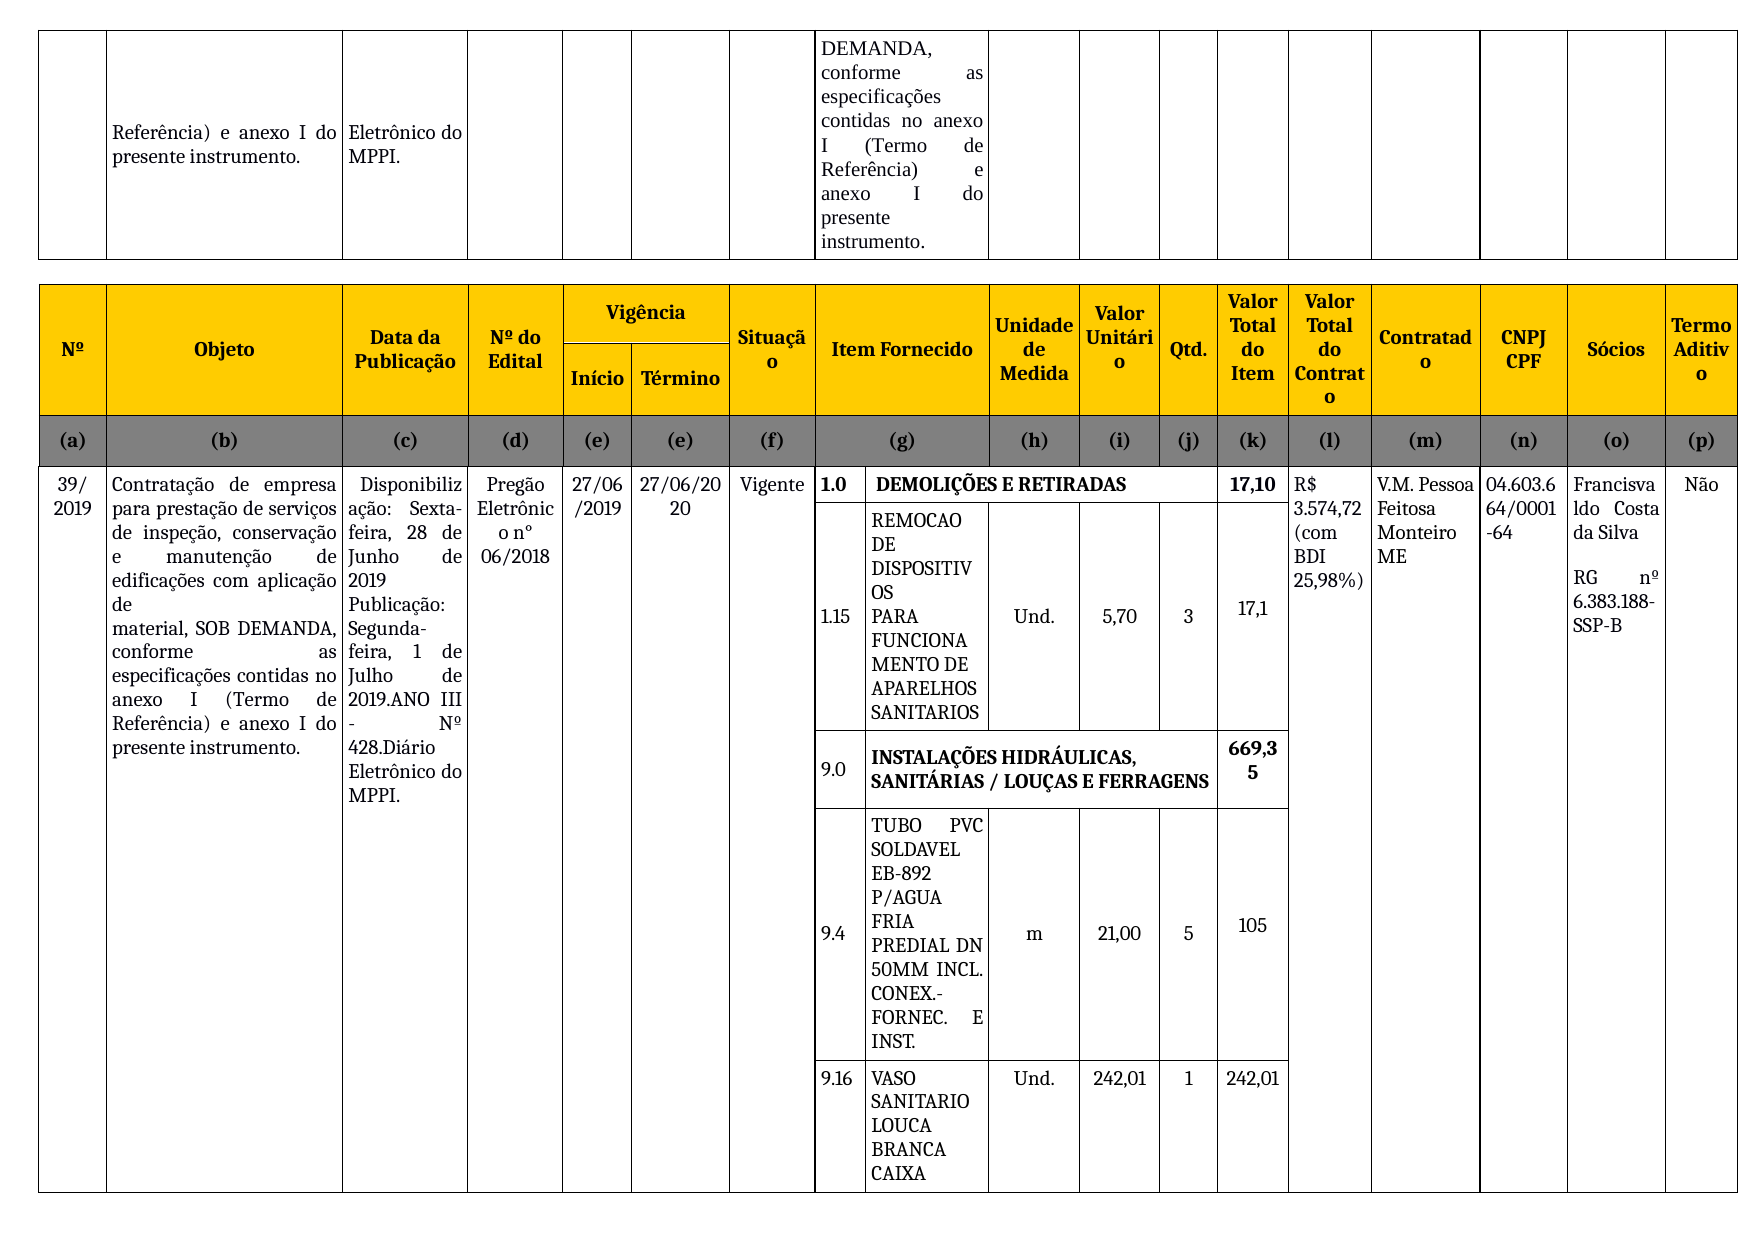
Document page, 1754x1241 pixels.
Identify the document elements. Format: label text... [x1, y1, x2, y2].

table_cell [1372, 31, 1479, 258]
table_cell (h) [990, 416, 1079, 466]
table_cell (m) [1372, 416, 1480, 466]
table_header Valor Unitário [1080, 285, 1159, 415]
table_cell - [1080, 31, 1159, 258]
table_cell - [1218, 31, 1288, 258]
table_cell 17,1 [1218, 503, 1288, 730]
table_header Data da Publicação [343, 285, 468, 415]
table_cell 27/06/2019 [563, 467, 631, 1192]
table_cell 9.16 [816, 1061, 865, 1192]
table_cell [730, 31, 814, 258]
table_cell Francisvaldo Costa da Silva RG nº 6.383.188-SSP-B [1568, 467, 1665, 1192]
table_header Item Fornecido [816, 285, 989, 415]
table_cell m [989, 809, 1079, 1059]
table_cell 1.0 [816, 467, 865, 502]
table_cell 27/06/2020 [632, 467, 729, 1192]
table_cell 21,00 [1080, 809, 1159, 1059]
table_cell [39, 31, 106, 258]
table_cell DEMANDA, conforme as especificações contidas no anexo I (Termo de Referência) e anexo I do presente instrumento. [816, 31, 988, 258]
table_cell 3 [1160, 503, 1217, 730]
table_cell V.M. Pessoa Feitosa Monteiro ME [1372, 467, 1479, 1192]
table_cell [563, 31, 631, 258]
table_cell (a) [40, 416, 106, 466]
table_cell 1.15 [816, 503, 865, 730]
table_cell (n) [1481, 416, 1567, 466]
table_cell (k) [1218, 416, 1288, 466]
table_cell (d) [469, 416, 563, 466]
table_header Vigência [564, 285, 729, 342]
table_cell [1568, 31, 1665, 258]
table_cell Disponibilização: Sexta-feira, 28 de Junho de 2019 Publicação: Segunda-feira, 1 de Julho de 2019.ANO III - Nº 428.Diário Eletrônico do MPPI. [343, 467, 467, 1192]
table_header Situação [730, 285, 815, 415]
table_cell 5,70 [1080, 503, 1159, 730]
table_cell (g) [816, 416, 989, 466]
table_cell (e) [632, 416, 729, 466]
table_cell 04.603.664/0001-64 [1481, 467, 1567, 1192]
table_cell Eletrônico do MPPI. [343, 31, 467, 258]
table_cell (b) [107, 416, 342, 466]
table_cell 5 [1160, 809, 1217, 1059]
table_cell 242,01 [1218, 1061, 1288, 1192]
table_cell (e) [564, 416, 631, 466]
table_cell [1666, 31, 1737, 258]
table_cell (c) [343, 416, 468, 466]
table_cell (i) [1080, 416, 1159, 466]
table_cell (p) [1666, 416, 1737, 466]
table_cell 17,10 [1218, 467, 1288, 502]
table_cell Und. [989, 1061, 1079, 1192]
table_cell [1481, 31, 1567, 258]
table_cell R$ 3.574,72(com BDI 25,98%) [1289, 467, 1371, 1192]
table_cell DEMOLIÇÕES E RETIRADAS [866, 467, 1217, 502]
table_cell 9.0 [816, 731, 865, 807]
table_cell (o) [1568, 416, 1665, 466]
table_cell Término [632, 344, 729, 415]
table_header CNPJ CPF [1481, 285, 1567, 415]
table_cell INSTALAÇÕES HIDRÁULICAS, SANITÁRIAS / LOUÇAS E FERRAGENS [866, 731, 1217, 807]
table_header Valor Total do Item [1218, 285, 1288, 415]
table_cell 669,35 [1218, 731, 1288, 807]
table_cell [632, 31, 729, 258]
table_cell VASO SANITARIO LOUCA BRANCA CAIXA [866, 1061, 988, 1192]
table_cell [1289, 31, 1371, 258]
table_cell (j) [1160, 416, 1217, 466]
table_header Sócios [1568, 285, 1665, 415]
table_header Nº [40, 285, 106, 415]
table_cell Início [564, 344, 631, 415]
table_header Contratado [1372, 285, 1480, 415]
table_cell Und. [989, 503, 1079, 730]
table_cell Contratação de empresa para prestação de serviços de inspeção, conservação e manutenção de edificações com aplicação de material, SOB DEMANDA, conforme as especificações contidas no anexo I (Termo de Referência) e anexo I do presente instrumento. [107, 467, 342, 1192]
table_cell TUBO PVC SOLDAVEL EB-892 P/AGUA FRIA PREDIAL DN 50MM INCL. CONEX.-FORNEC. E INST. [866, 809, 988, 1059]
table_cell [468, 31, 562, 258]
table_header Nº do Edital [469, 285, 563, 415]
table_header Qtd. [1160, 285, 1217, 415]
table_cell Pregão Eletrônico n° 06/2018 [468, 467, 562, 1192]
table_header Termo Aditivo [1666, 285, 1737, 415]
table_cell Vigente [730, 467, 814, 1192]
table_cell - [1160, 31, 1217, 258]
table_cell 39/ 2019 [39, 467, 106, 1192]
table_cell 242,01 [1080, 1061, 1159, 1192]
table_cell Não [1666, 467, 1737, 1192]
table_cell (l) [1289, 416, 1371, 466]
table_cell 105 [1218, 809, 1288, 1059]
table_header Unidade de Medida [990, 285, 1079, 415]
table_cell 9.4 [816, 809, 865, 1059]
table_cell REMOCAO DE DISPOSITIVOS PARA FUNCIONAMENTO DE APARELHOS SANITARIOS [866, 503, 988, 730]
table_cell (f) [730, 416, 815, 466]
table_cell Referência) e anexo I do presente instrumento. [107, 31, 342, 258]
table_header Objeto [107, 285, 342, 415]
table_cell - [989, 31, 1079, 258]
table_cell 1 [1160, 1061, 1217, 1192]
table_header Valor Total do Contrato [1289, 285, 1371, 415]
